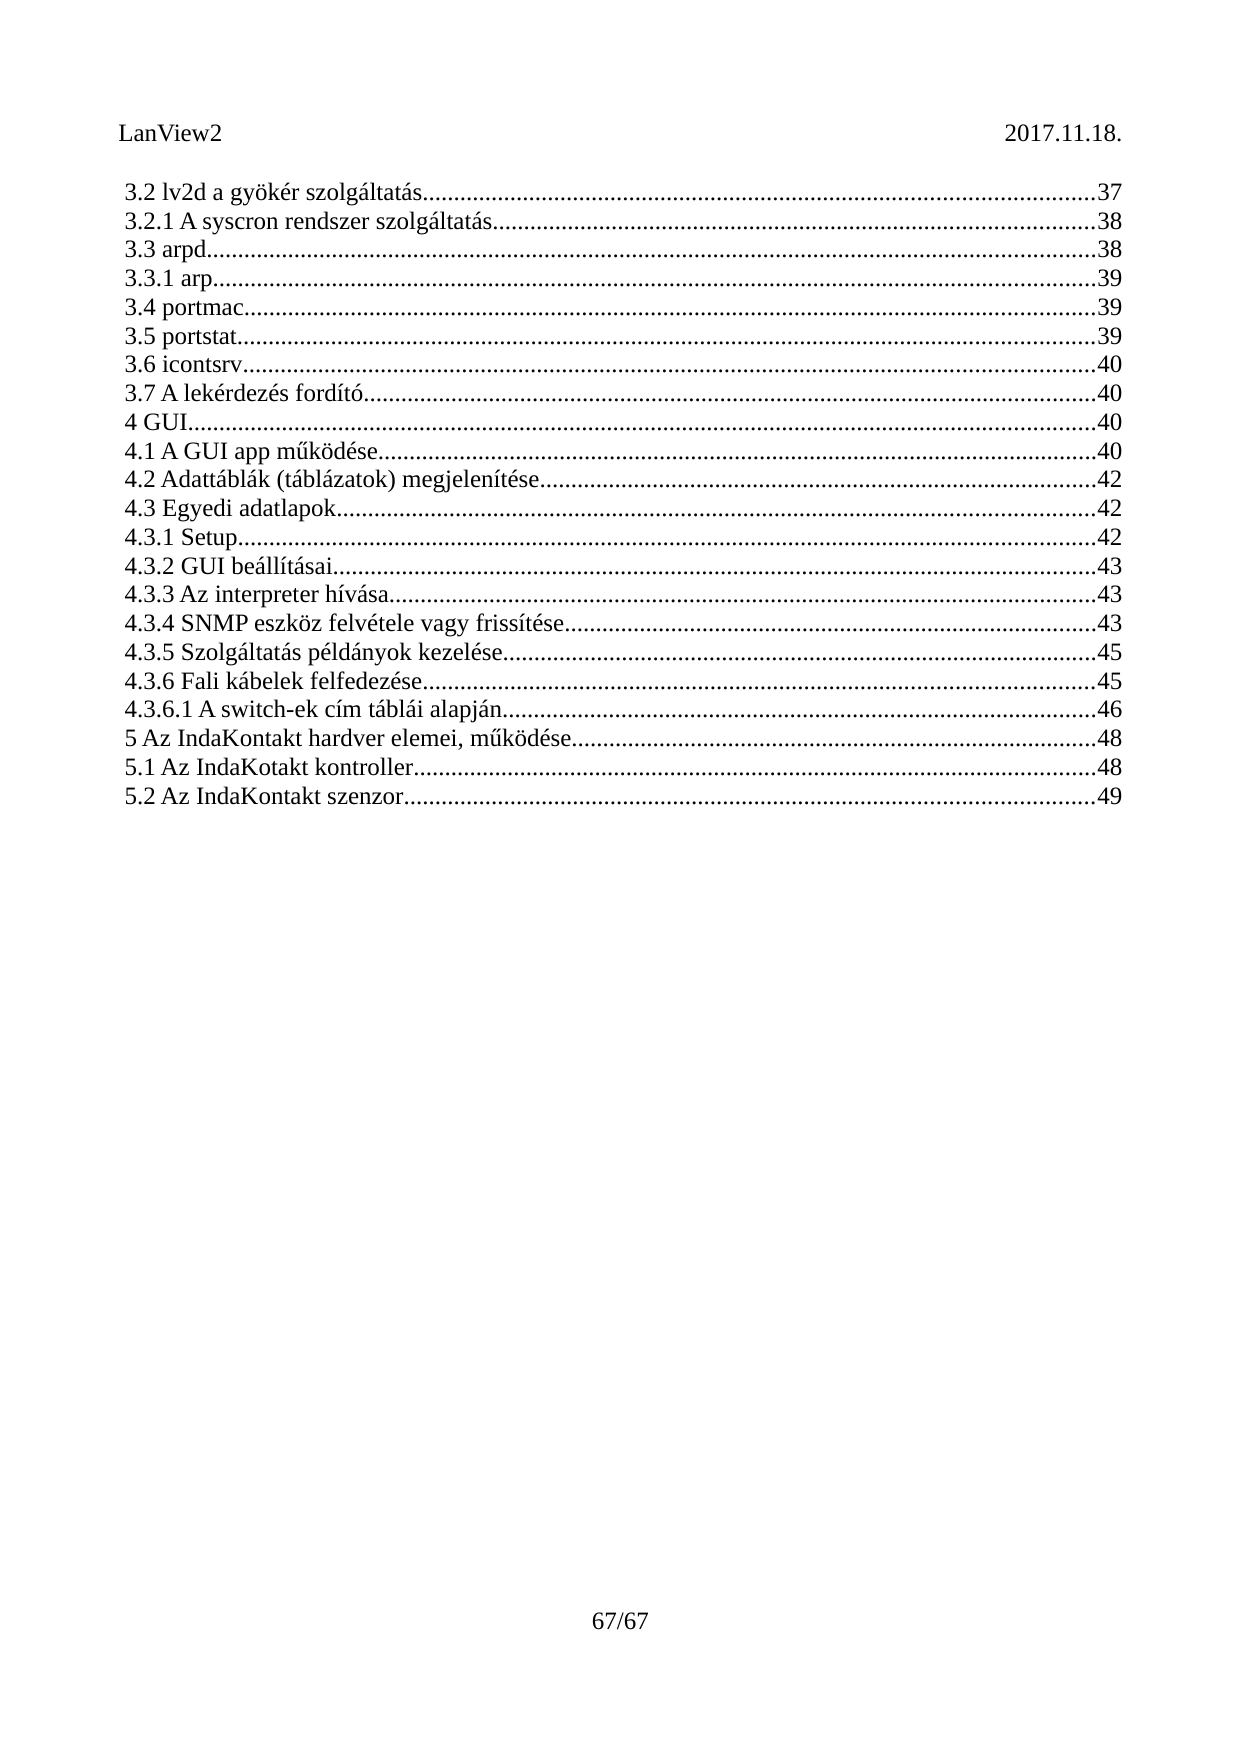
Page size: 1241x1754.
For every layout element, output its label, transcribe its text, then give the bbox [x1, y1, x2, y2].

text 4 GUI 40 [118, 407, 1122, 436]
text 3.2.1 A syscron rendszer szolgáltatás 38 [118, 206, 1122, 234]
text 3.7 A lekérdezés fordító 40 [118, 378, 1122, 407]
text 5 Az IndaKontakt hardver elemei, működése 48 [118, 723, 1122, 752]
text 4.3.5 Szolgáltatás példányok kezelése 45 [118, 637, 1122, 666]
text 3.5 portstat 39 [118, 321, 1122, 349]
text 3.2 lv2d a gyökér szolgáltatás 37 [118, 177, 1122, 206]
text 4.3.3 Az interpreter hívása 43 [118, 579, 1122, 608]
text 4.3.4 SNMP eszköz felvétele vagy frissítése 43 [118, 608, 1122, 637]
text 5.1 Az IndaKotakt kontroller 48 [118, 752, 1122, 781]
text 4.3.6 Fali kábelek felfedezése 45 [118, 666, 1122, 694]
text 3.3.1 arp 39 [118, 263, 1122, 292]
text 4.1 A GUI app működése 40 [118, 436, 1122, 464]
text 4.3.1 Setup 42 [118, 522, 1122, 551]
text 4.3 Egyedi adatlapok 42 [118, 493, 1122, 522]
text 5.2 Az IndaKontakt szenzor 49 [118, 781, 1122, 809]
text 4.2 Adattáblák (táblázatok) megjelenítése 42 [118, 464, 1122, 493]
text 3.6 icontsrv 40 [118, 349, 1122, 378]
text 3.4 portmac 39 [118, 292, 1122, 321]
text 4.3.2 GUI beállításai 43 [118, 551, 1122, 579]
text 3.3 arpd 38 [118, 234, 1122, 263]
text 4.3.6.1 A switch-ek cím táblái alapján 46 [118, 694, 1122, 723]
